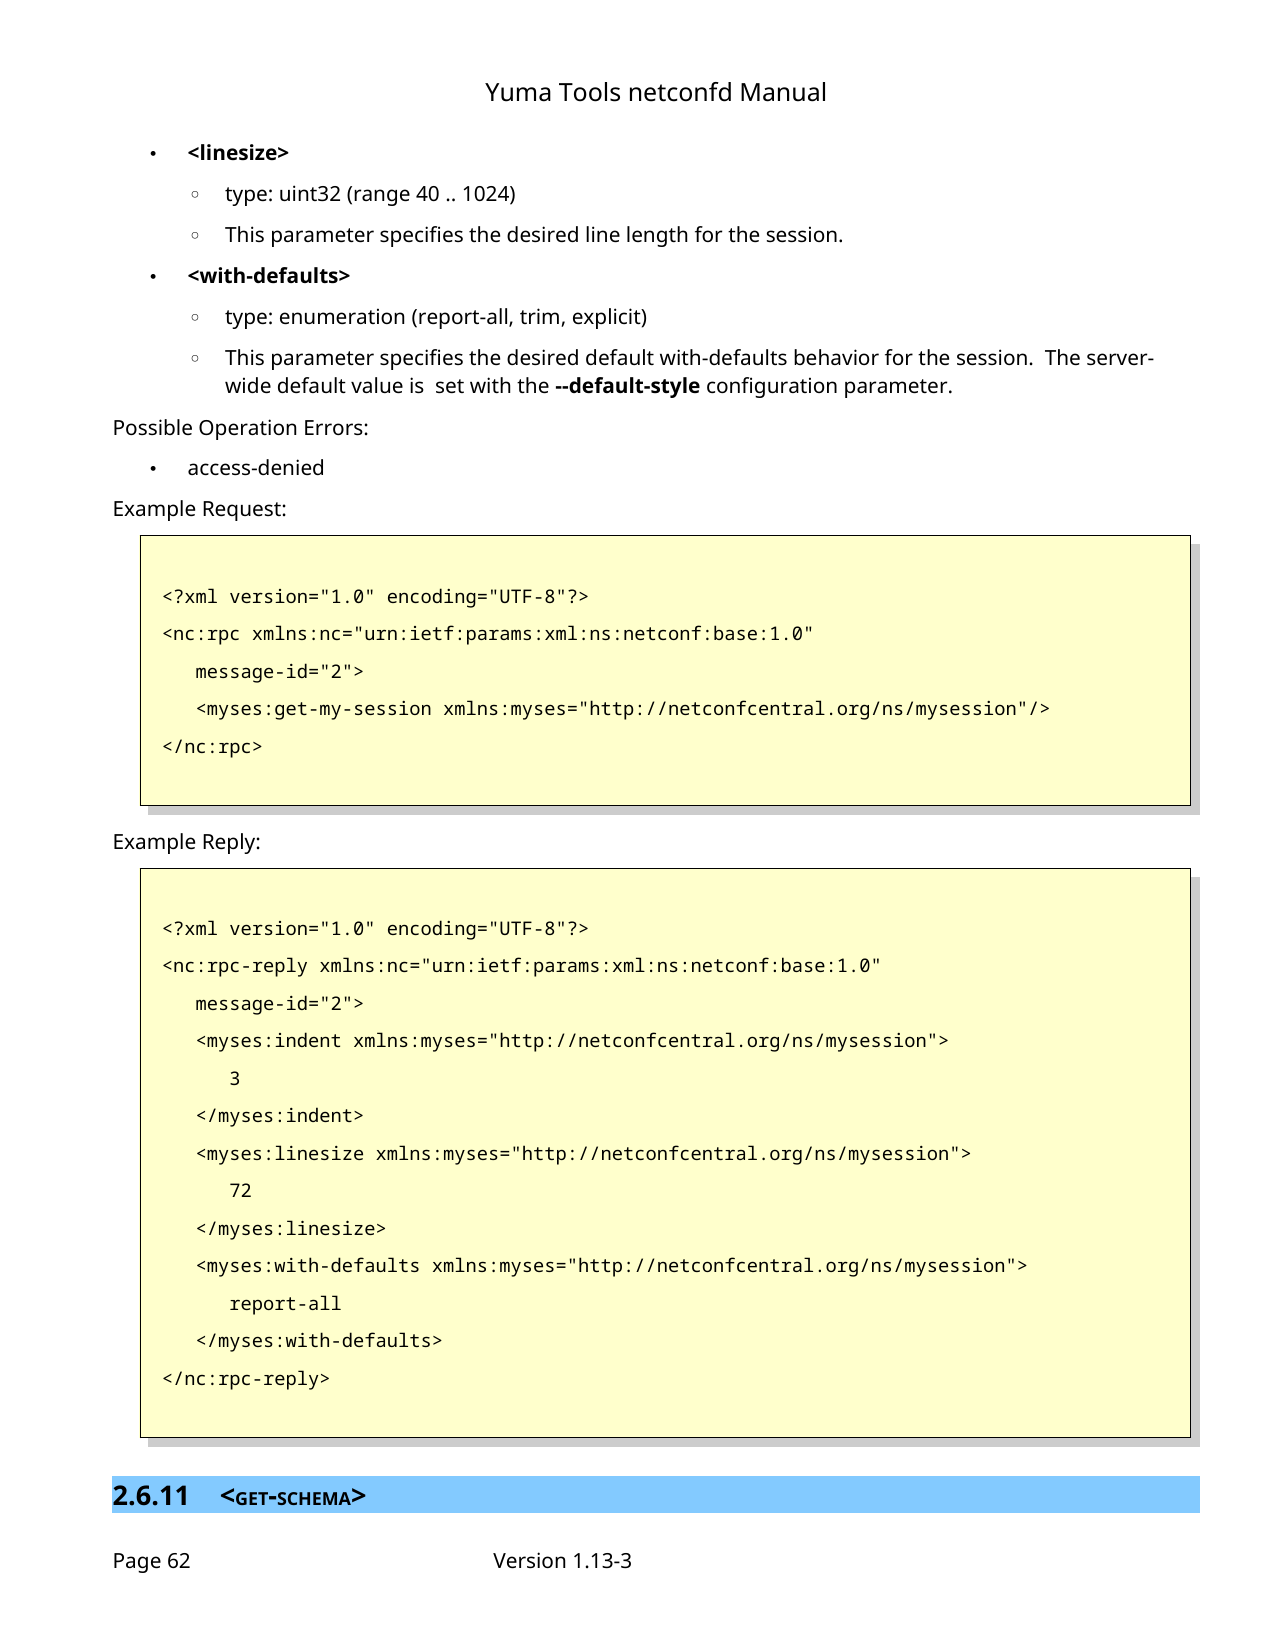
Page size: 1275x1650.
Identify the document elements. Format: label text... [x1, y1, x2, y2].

text report-all [141, 1280, 1190, 1316]
list type: uint32 (range 40 .. 1024) [187, 179, 1200, 208]
list <with-defaults> [150, 261, 1200, 290]
text message-id="2"> [141, 980, 1190, 1016]
text 3 [141, 1055, 1190, 1091]
text <?xml version="1.0" encoding="UTF-8"?> [141, 573, 1190, 608]
list type: enumeration (report-all, trim, explicit) [187, 302, 1200, 331]
text <myses:indent xmlns:myses="http://netconfcentral.org/ns/mysession"> [141, 1018, 1190, 1053]
list This parameter specifies the desired line length for the session. [187, 220, 1200, 249]
text <?xml version="1.0" encoding="UTF-8"?> [141, 905, 1190, 941]
text </myses:linesize> [141, 1205, 1190, 1241]
text <nc:rpc-reply xmlns:nc="urn:ietf:params:xml:ns:netconf:base:1.0" [141, 943, 1190, 978]
subtitle <get-schema> [112, 1476, 1200, 1513]
text </nc:rpc-reply> [141, 1355, 1190, 1391]
text </nc:rpc> [141, 723, 1190, 758]
text <myses:linesize xmlns:myses="http://netconfcentral.org/ns/mysession"> [141, 1130, 1190, 1166]
text Example Reply: [112, 827, 1200, 855]
text </myses:indent> [141, 1093, 1190, 1128]
list access-denied [150, 453, 1200, 482]
text <myses:get-my-session xmlns:myses="http://netconfcentral.org/ns/mysession"/> [141, 685, 1190, 721]
text <myses:with-defaults xmlns:myses="http://netconfcentral.org/ns/mysession"> [141, 1243, 1190, 1278]
text Example Request: [112, 494, 1200, 523]
text 72 [141, 1168, 1190, 1203]
list <linesize> [150, 138, 1200, 167]
text </myses:with-defaults> [141, 1318, 1190, 1353]
text Possible Operation Errors: [112, 413, 1200, 441]
list This parameter specifies the desired default with-defaults behavior for the session. The server-wide default value is set with the --default-style configuration parameter. [187, 343, 1200, 400]
text <nc:rpc xmlns:nc="urn:ietf:params:xml:ns:netconf:base:1.0" [141, 610, 1190, 646]
text message-id="2"> [141, 648, 1190, 683]
